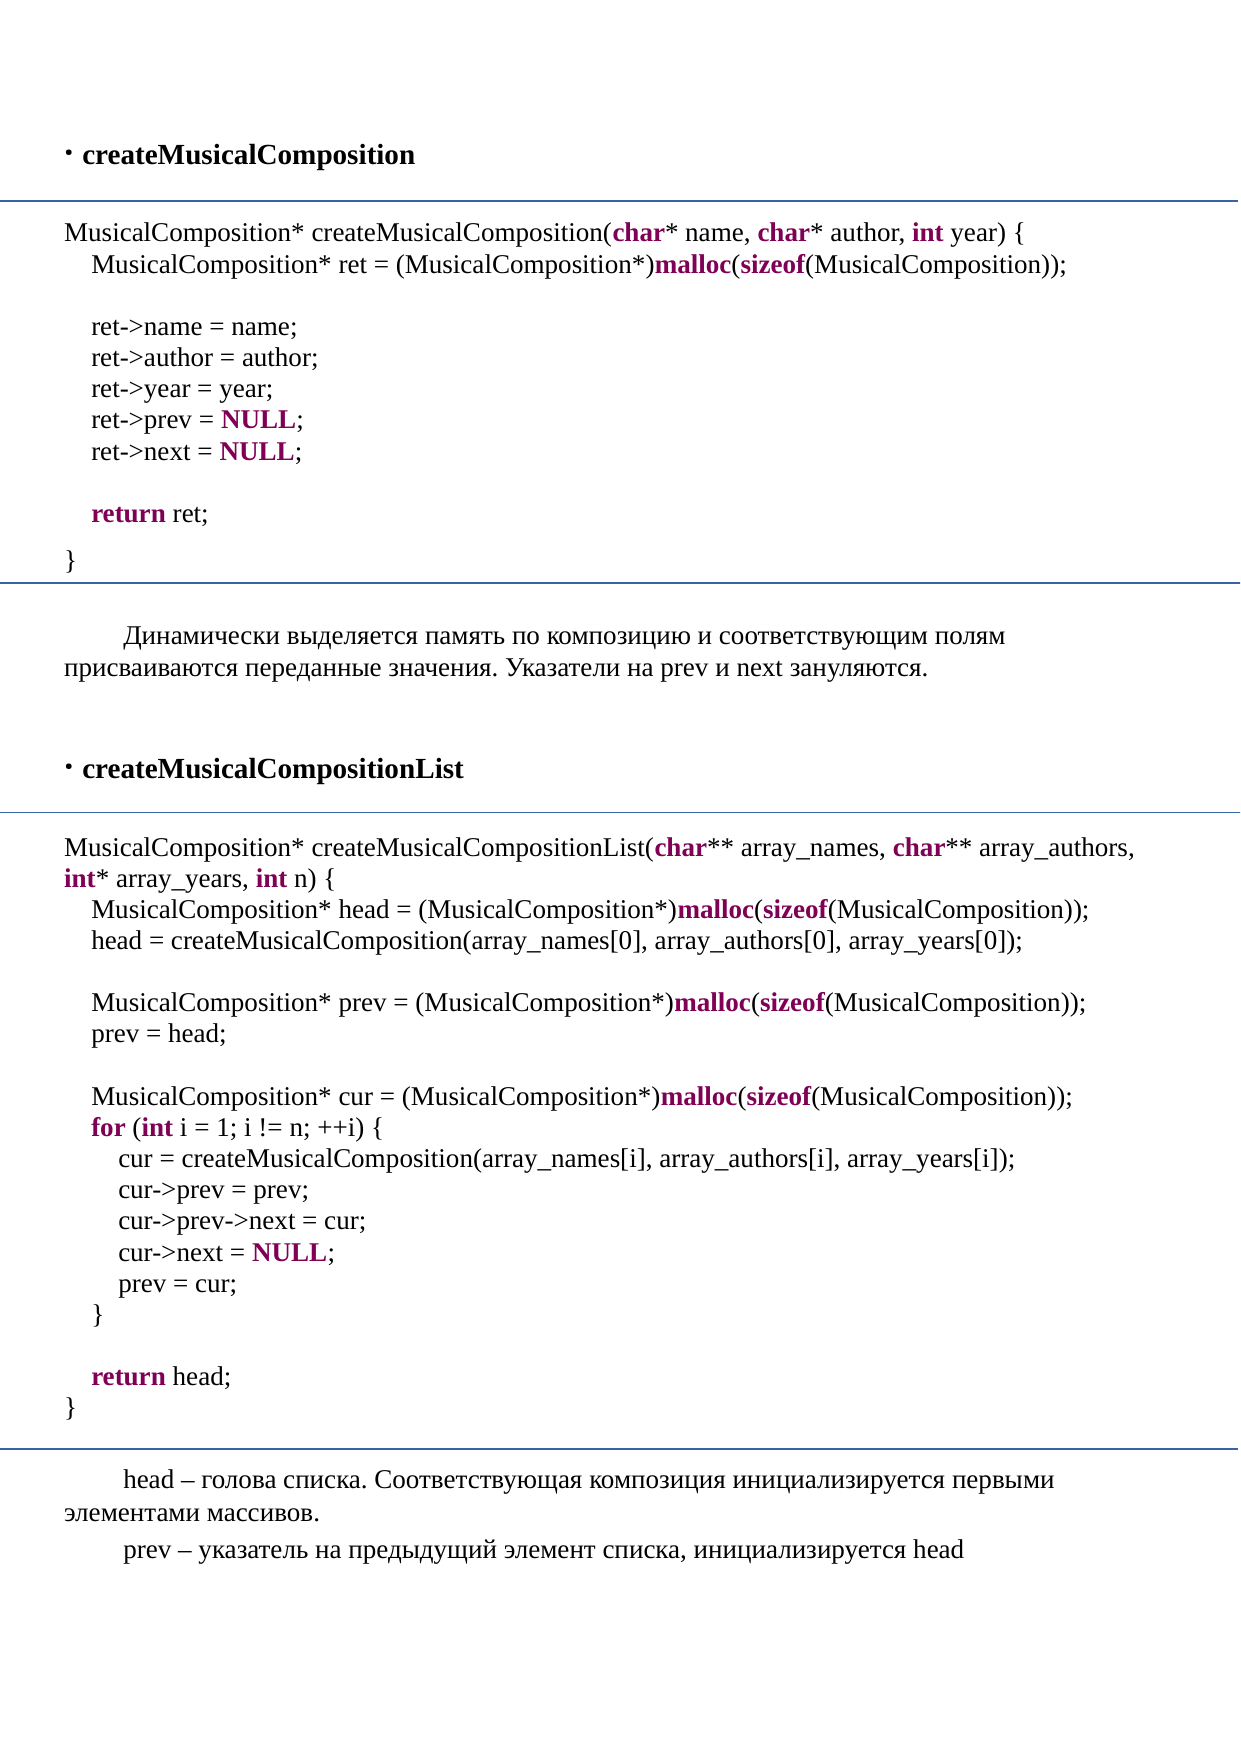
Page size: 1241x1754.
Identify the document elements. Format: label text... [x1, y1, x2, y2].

text prev = head; [64, 1018, 1173, 1049]
text head – голова списка. Соответствующая композиция инициализируется первыми элементами массивов. [64, 1464, 1155, 1528]
text ret->prev = NULL; [64, 403, 1173, 434]
text cur = createMusicalComposition(array_names[i], array_authors[i], array_years[i]); [64, 1142, 1173, 1173]
text prev – указатель на предыдущий элемент списка, инициализируется head [64, 1533, 1155, 1564]
text return head; [64, 1360, 1173, 1391]
text ret->author = author; [64, 341, 1173, 372]
text MusicalComposition* cur = (MusicalComposition*)malloc(sizeof(MusicalComposition)); [64, 1080, 1173, 1111]
text prev = cur; [64, 1267, 1173, 1298]
subtitle · createMusicalComposition [64, 129, 1173, 174]
text head = createMusicalComposition(array_names[0], array_authors[0], array_years[0]); [64, 924, 1173, 955]
text } [64, 1298, 1173, 1329]
text cur->prev = prev; [64, 1173, 1173, 1204]
text cur->prev->next = cur; [64, 1204, 1173, 1236]
text MusicalComposition* ret = (MusicalComposition*)malloc(sizeof(MusicalComposition)); [64, 248, 1173, 279]
text } [64, 528, 1155, 580]
text MusicalComposition* createMusicalComposition(char* name, char* author, int year) { [64, 217, 1173, 248]
text MusicalComposition* createMusicalCompositionList(char** array_names, char** array_authors, int* array_years, int n) { [64, 831, 1173, 893]
text MusicalComposition* prev = (MusicalComposition*)malloc(sizeof(MusicalComposition)); [64, 986, 1173, 1018]
text return ret; [64, 497, 1173, 528]
text for (int i = 1; i != n; ++i) { [64, 1111, 1173, 1142]
text Динамически выделяется память по композицию и соответствующим полям присваиваются переданные значения. Указатели на prev и next зануляются. [64, 619, 1155, 682]
text cur->next = NULL; [64, 1236, 1173, 1267]
text ret->name = name; [64, 310, 1173, 341]
subtitle · createMusicalCompositionList [64, 743, 1173, 788]
text MusicalComposition* head = (MusicalComposition*)malloc(sizeof(MusicalComposition)); [64, 893, 1173, 924]
text ret->next = NULL; [64, 434, 1173, 466]
text ret->year = year; [64, 372, 1173, 403]
text } [64, 1391, 1155, 1422]
